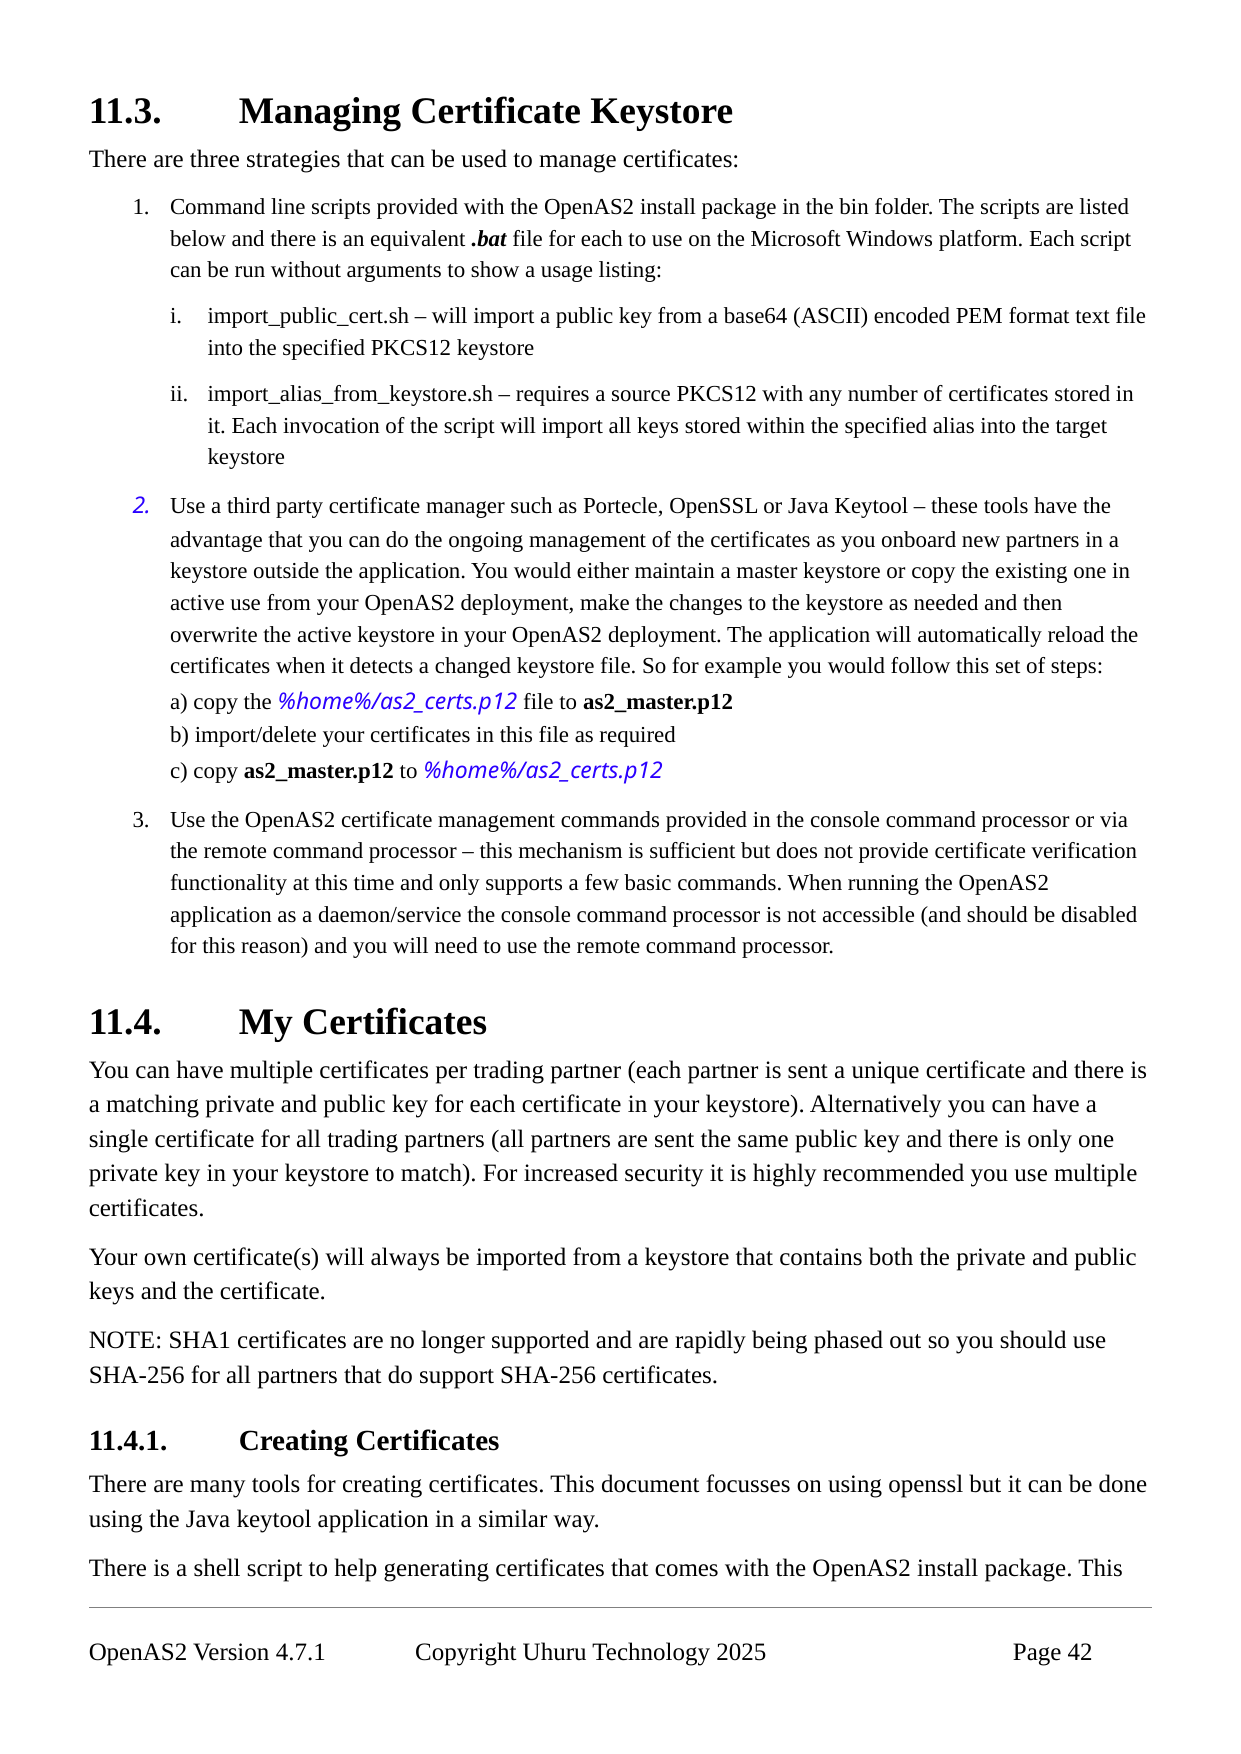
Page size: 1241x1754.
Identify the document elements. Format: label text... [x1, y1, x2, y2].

list Use a third party certificate manager such as Portecle, OpenSSL or Java Keytool – these tools have the advantage that you can do the ongoing management of the certificates as you onboard new partners in a keystore outside the application. You would either maintain a master keystore or copy the existing one in active use from your OpenAS2 deployment, make the changes to the keystore as needed and then overwrite the active keystore in your OpenAS2 deployment. The application will automatically reload the certificates when it detects a changed keystore file. So for example you would follow this set of steps: a) copy the %home%/as2_certs.p12 file to as2_master.p12 b) import/delete your certificates in this file as required c) copy as2_master.p12 to %home%/as2_certs.p12 [132, 489, 1152, 785]
text There are three strategies that can be used to manage certificates: [88, 144, 1152, 173]
subtitle Creating Certificates [88, 1423, 1152, 1457]
text NOTE: SHA1 certificates are no longer supported and are rapidly being phased out so you should use SHA-256 for all partners that do support SHA-256 certificates. [88, 1325, 1152, 1388]
text You can have multiple certificates per trading partner (each partner is sent a unique certificate and there is a matching private and public key for each certificate in your keystore). Alternatively you can have a single certificate for all trading partners (all partners are sent the same public key and there is only one private key in your keystore to match). For increased security it is highly recommended you use multiple certificates. [88, 1055, 1152, 1221]
text There is a shell script to help generating certificates that comes with the OpenAS2 install package. This [88, 1553, 1152, 1582]
subtitle Managing Certificate Keystore [88, 88, 1152, 132]
subtitle My Certificates [88, 999, 1152, 1042]
list Use the OpenAS2 certificate management commands provided in the console command processor or via the remote command processor – this mechanism is sufficient but does not provide certificate verification functionality at this time and only supports a few basic commands. When running the OpenAS2 application as a daemon/service the console command processor is not accessible (and should be disabled for this reason) and you will need to use the remote command processor. [132, 806, 1152, 958]
text Your own certificate(s) will always be imported from a keystore that contains both the private and public keys and the certificate. [88, 1242, 1152, 1305]
text There are many tools for creating certificates. This document focusses on using openssl but it can be done using the Java keytool application in a similar way. [88, 1469, 1152, 1533]
list import_alias_from_keystore.sh – requires a source PKCS12 with any number of certificates stored in it. Each invocation of the script will import all keys stored within the specified alias into the target keystore [170, 380, 1152, 470]
list import_public_cert.sh – will import a public key from a base64 (ASCII) encoded PEM format text file into the specified PKCS12 keystore [170, 302, 1152, 360]
list Command line scripts provided with the OpenAS2 install package in the bin folder. The scripts are listed below and there is an equivalent .bat file for each to use on the Microsoft Windows platform. Each script can be run without arguments to show a usage listing: [132, 193, 1152, 283]
